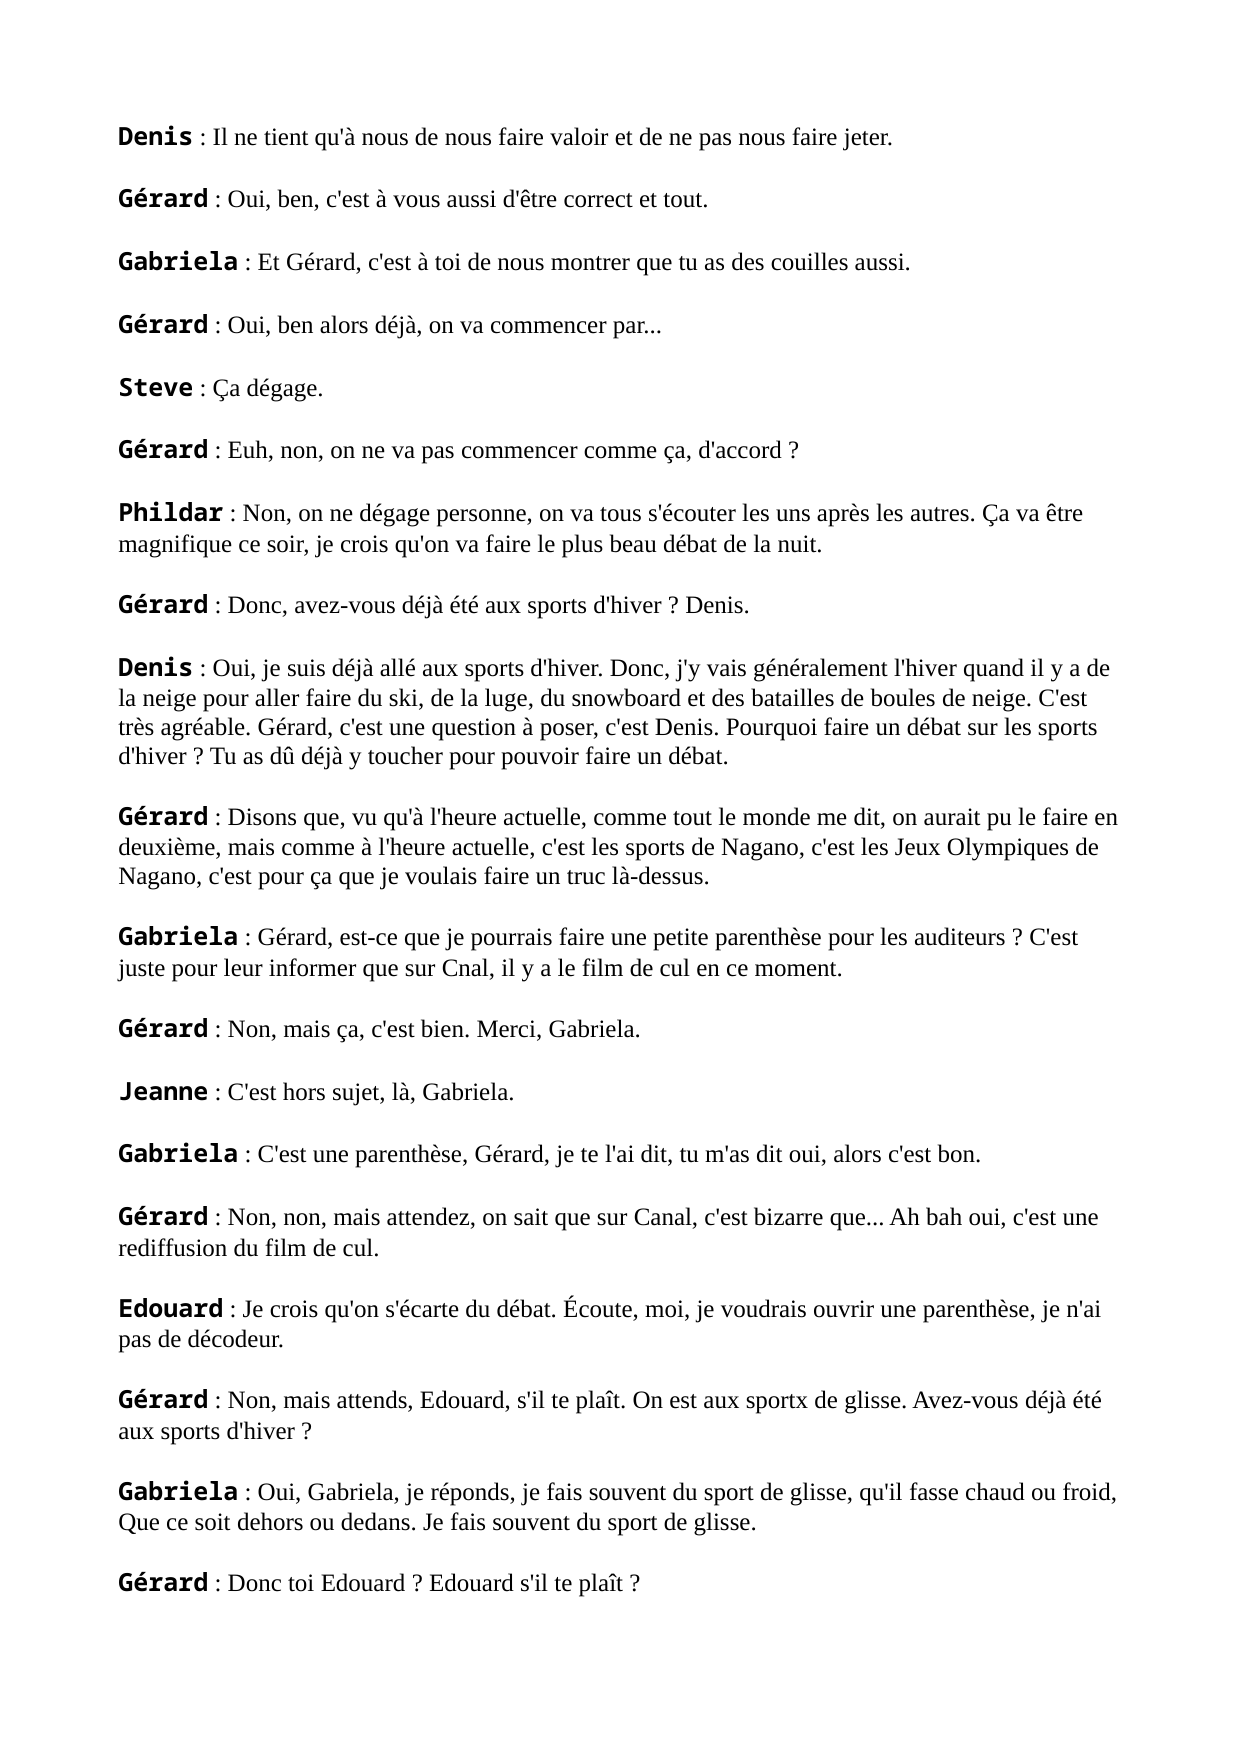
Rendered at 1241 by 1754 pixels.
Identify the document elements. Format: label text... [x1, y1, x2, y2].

text Steve : Ça dégage. [118, 369, 1122, 403]
text Gérard : Non, mais attends, Edouard, s'il te plaît. On est aux sportx de glisse. Avez-vous déjà été aux sports d'hiver ? [118, 1382, 1122, 1445]
text Denis : Il ne tient qu'à nous de nous faire valoir et de ne pas nous faire jeter. [118, 118, 1122, 152]
text Gérard : Oui, ben, c'est à vous aussi d'être correct et tout. [118, 181, 1122, 215]
text Gabriela : Gérard, est-ce que je pourrais faire une petite parenthèse pour les auditeurs ? C'est juste pour leur informer que sur Cnal, il y a le film de cul en ce moment. [118, 919, 1122, 982]
text Gérard : Oui, ben alors déjà, on va commencer par... [118, 307, 1122, 341]
text Jeanne : C'est hors sujet, là, Gabriela. [118, 1073, 1122, 1107]
text Gérard : Disons que, vu qu'à l'heure actuelle, comme tout le monde me dit, on aurait pu le faire en deuxième, mais comme à l'heure actuelle, c'est les sports de Nagano, c'est les Jeux Olympiques de Nagano, c'est pour ça que je voulais faire un truc là-dessus. [118, 798, 1122, 890]
text Gérard : Non, non, mais attendez, on sait que sur Canal, c'est bizarre que... Ah bah oui, c'est une rediffusion du film de cul. [118, 1199, 1122, 1262]
text Gérard : Euh, non, on ne va pas commencer comme ça, d'accord ? [118, 432, 1122, 466]
text Gabriela : C'est une parenthèse, Gérard, je te l'ai dit, tu m'as dit oui, alors c'est bon. [118, 1136, 1122, 1170]
text Gérard : Non, mais ça, c'est bien. Merci, Gabriela. [118, 1010, 1122, 1044]
text Gabriela : Et Gérard, c'est à toi de nous montrer que tu as des couilles aussi. [118, 244, 1122, 278]
text Gérard : Donc toi Edouard ? Edouard s'il te plaît ? [118, 1565, 1122, 1599]
text Phildar : Non, on ne dégage personne, on va tous s'écouter les uns après les autres. Ça va être magnifique ce soir, je crois qu'on va faire le plus beau débat de la nuit. [118, 495, 1122, 558]
text Gérard : Donc, avez-vous déjà été aux sports d'hiver ? Denis. [118, 587, 1122, 621]
text Edouard : Je crois qu'on s'écarte du débat. Écoute, moi, je voudrais ouvrir une parenthèse, je n'ai pas de décodeur. [118, 1290, 1122, 1353]
text Gabriela : Oui, Gabriela, je réponds, je fais souvent du sport de glisse, qu'il fasse chaud ou froid, Que ce soit dehors ou dedans. Je fais souvent du sport de glisse. [118, 1473, 1122, 1536]
text Denis : Oui, je suis déjà allé aux sports d'hiver. Donc, j'y vais généralement l'hiver quand il y a de la neige pour aller faire du ski, de la luge, du snowboard et des batailles de boules de neige. C'est très agréable. Gérard, c'est une question à poser, c'est Denis. Pourquoi faire un débat sur les sports d'hiver ? Tu as dû déjà y toucher pour pouvoir faire un débat. [118, 649, 1122, 770]
